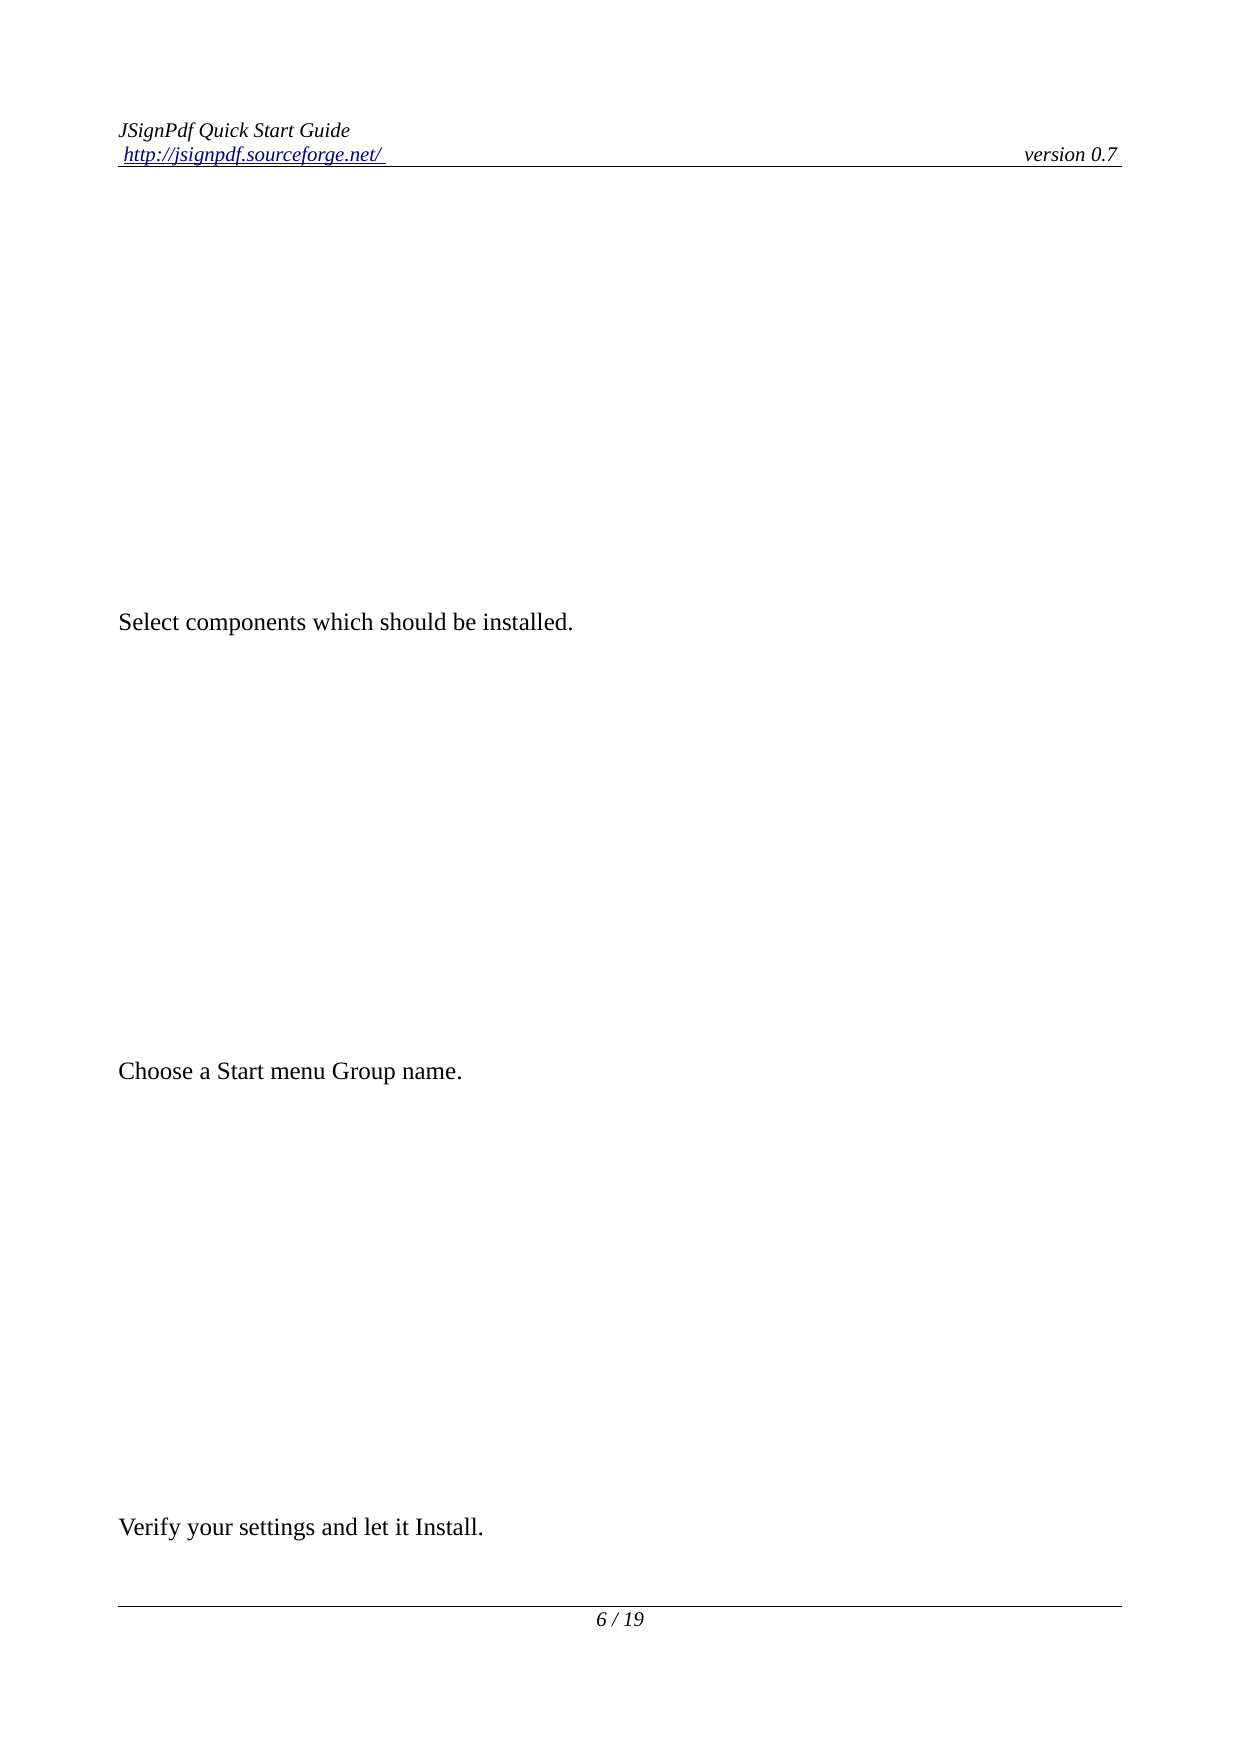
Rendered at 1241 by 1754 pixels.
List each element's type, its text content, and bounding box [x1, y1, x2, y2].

text Select components which should be installed. [118, 197, 1122, 635]
text Verify your settings and let it Install. [118, 1097, 1122, 1541]
text Choose a Start menu Group name. [118, 648, 1122, 1084]
